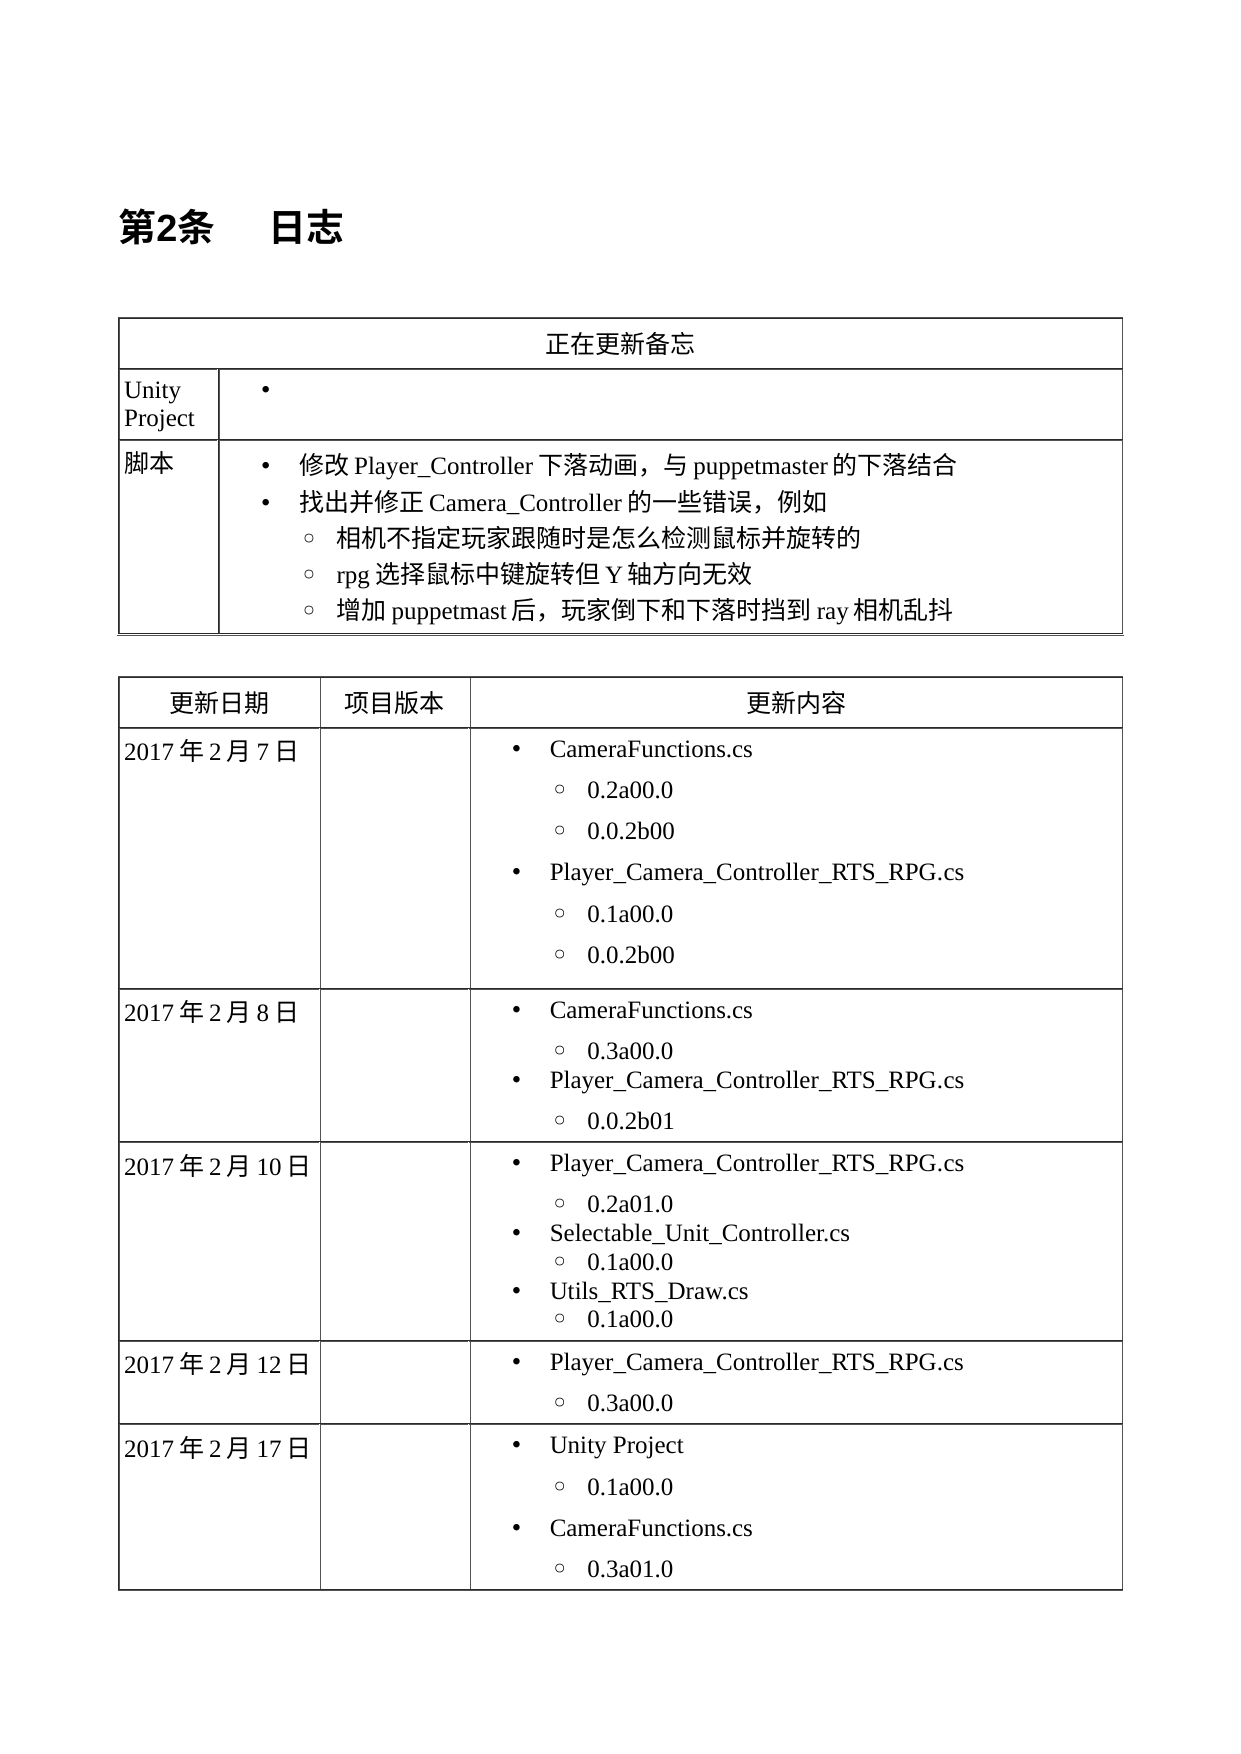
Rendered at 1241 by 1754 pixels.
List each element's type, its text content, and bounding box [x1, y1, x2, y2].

table_cell [321, 990, 468, 1141]
subtitle 日志 [118, 201, 1122, 253]
table_cell [321, 1425, 468, 1589]
table_header 项目版本 [321, 679, 468, 726]
table_cell [321, 1342, 468, 1423]
table_cell 2017年2月7日 [120, 729, 319, 987]
table_cell CameraFunctions.cs 0.2a00.0 0.0.2b00 Player_Camera_Controller_RTS_RPG.cs 0.1a00.0 0.0.2b00 [471, 729, 1122, 987]
table_cell [220, 370, 1122, 438]
table_cell 2017年2月10日 [120, 1143, 319, 1339]
table_header 更新日期 [120, 679, 319, 726]
table_cell 2017年2月17日 [120, 1425, 319, 1589]
table_cell Unity Project 0.1a00.0 CameraFunctions.cs 0.3a01.0 [471, 1425, 1122, 1589]
table_cell 脚本 [120, 441, 217, 633]
table_cell 2017年2月8日 [120, 990, 319, 1141]
table_cell Unity Project [120, 370, 217, 438]
table_cell [321, 1143, 468, 1339]
table_cell 2017年2月12日 [120, 1342, 319, 1423]
table_header 更新内容 [471, 679, 1122, 726]
table_cell 修改Player_Controller下落动画，与puppetmaster的下落结合 找出并修正Camera_Controller的一些错误，例如 相机不指定玩家跟随时是怎么检测鼠标并旋转的 rpg选择鼠标中键旋转但Y轴方向无效 增加puppetmast后，玩家倒下和下落时挡到ray相机乱抖 [220, 441, 1122, 633]
table_cell Player_Camera_Controller_RTS_RPG.cs 0.2a01.0 Selectable_Unit_Controller.cs 0.1a00.0 Utils_RTS_Draw.cs 0.1a00.0 [471, 1143, 1122, 1339]
table_cell CameraFunctions.cs 0.3a00.0 Player_Camera_Controller_RTS_RPG.cs 0.0.2b01 [471, 990, 1122, 1141]
table_cell [321, 729, 468, 987]
table_header 正在更新备忘 [120, 320, 1122, 367]
table_cell Player_Camera_Controller_RTS_RPG.cs 0.3a00.0 [471, 1342, 1122, 1423]
